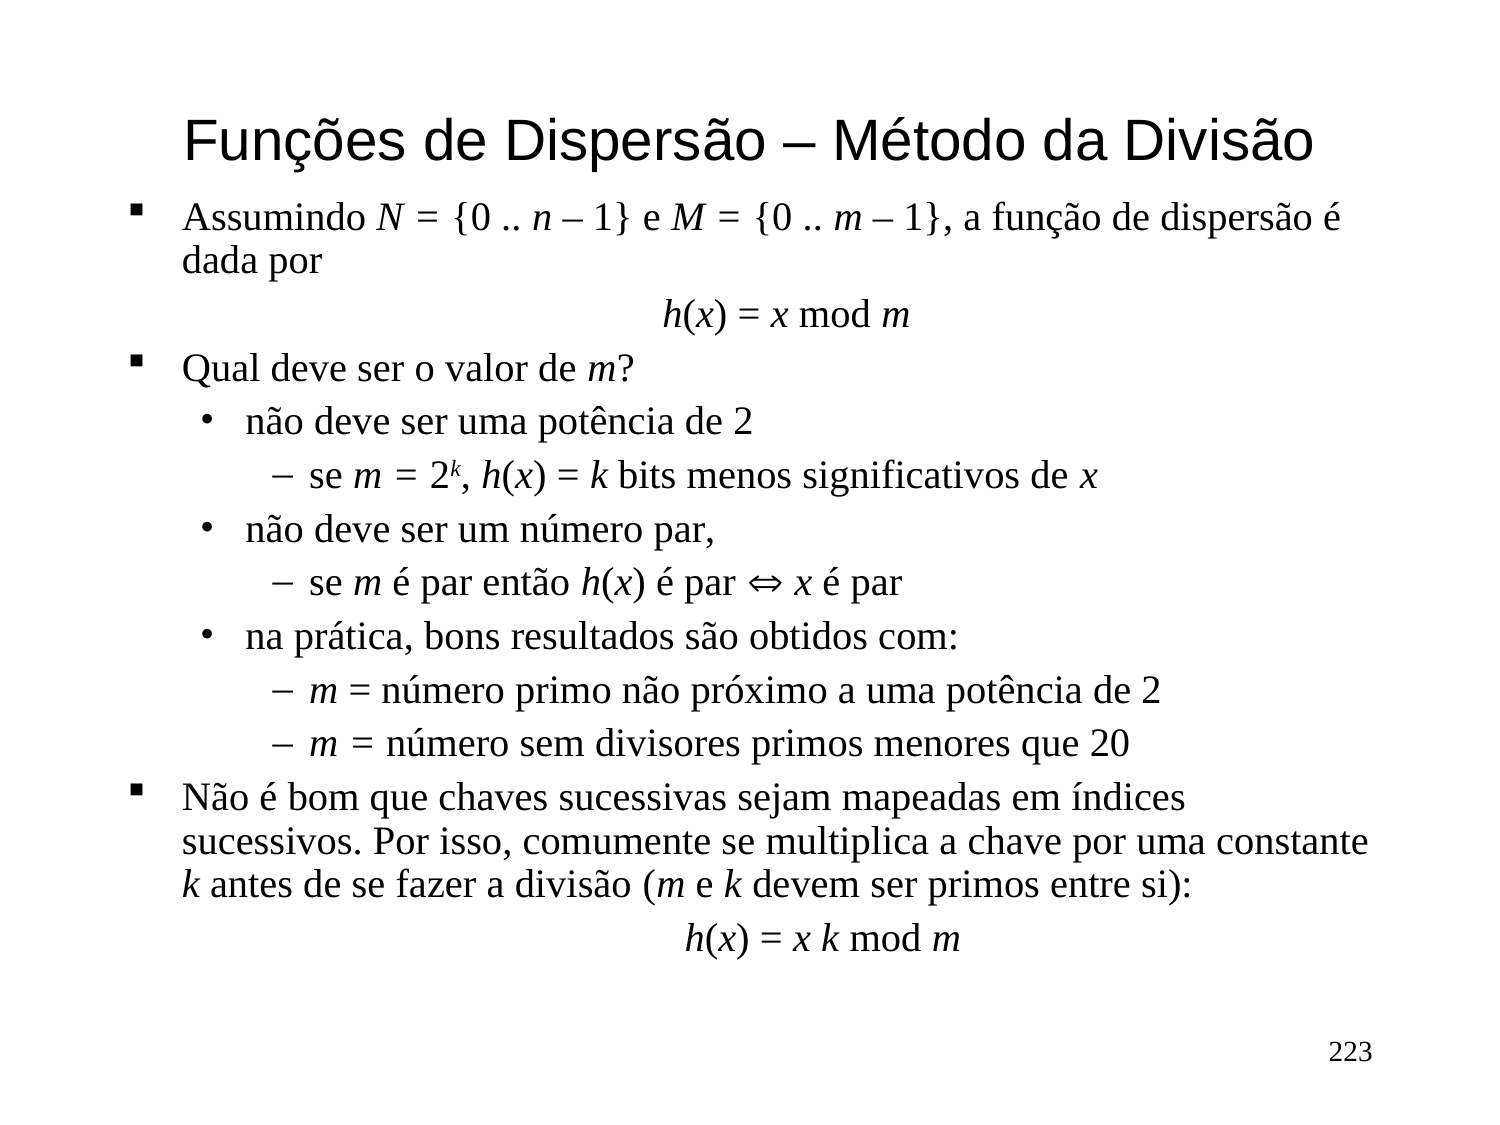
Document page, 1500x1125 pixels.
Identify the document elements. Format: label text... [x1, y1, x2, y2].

title Funções de Dispersão – Método da Divisão [112, 99, 1388, 175]
list Assumindo N = {0 .. n – 1} e M = {0 .. m – 1}, a função de dispersão é dada por h(x) = x mod m Qual deve ser o valor de m? não deve ser uma potência de 2 se m = 2k, h(x) = k bits menos significativos de x não deve ser um número par, se m é par então h(x) é par  x é par na prática, bons resultados são obtidos com: m = número primo não próximo a uma potência de 2 m = número sem divisores primos menores que 20 Não é bom que chaves sucessivas sejam mapeadas em índices sucessivos. Por isso, comumente se multiplica a chave por uma constante k antes de se fazer a divisão (m e k devem ser primos entre si): h(x) = x k mod m [112, 187, 1388, 1000]
